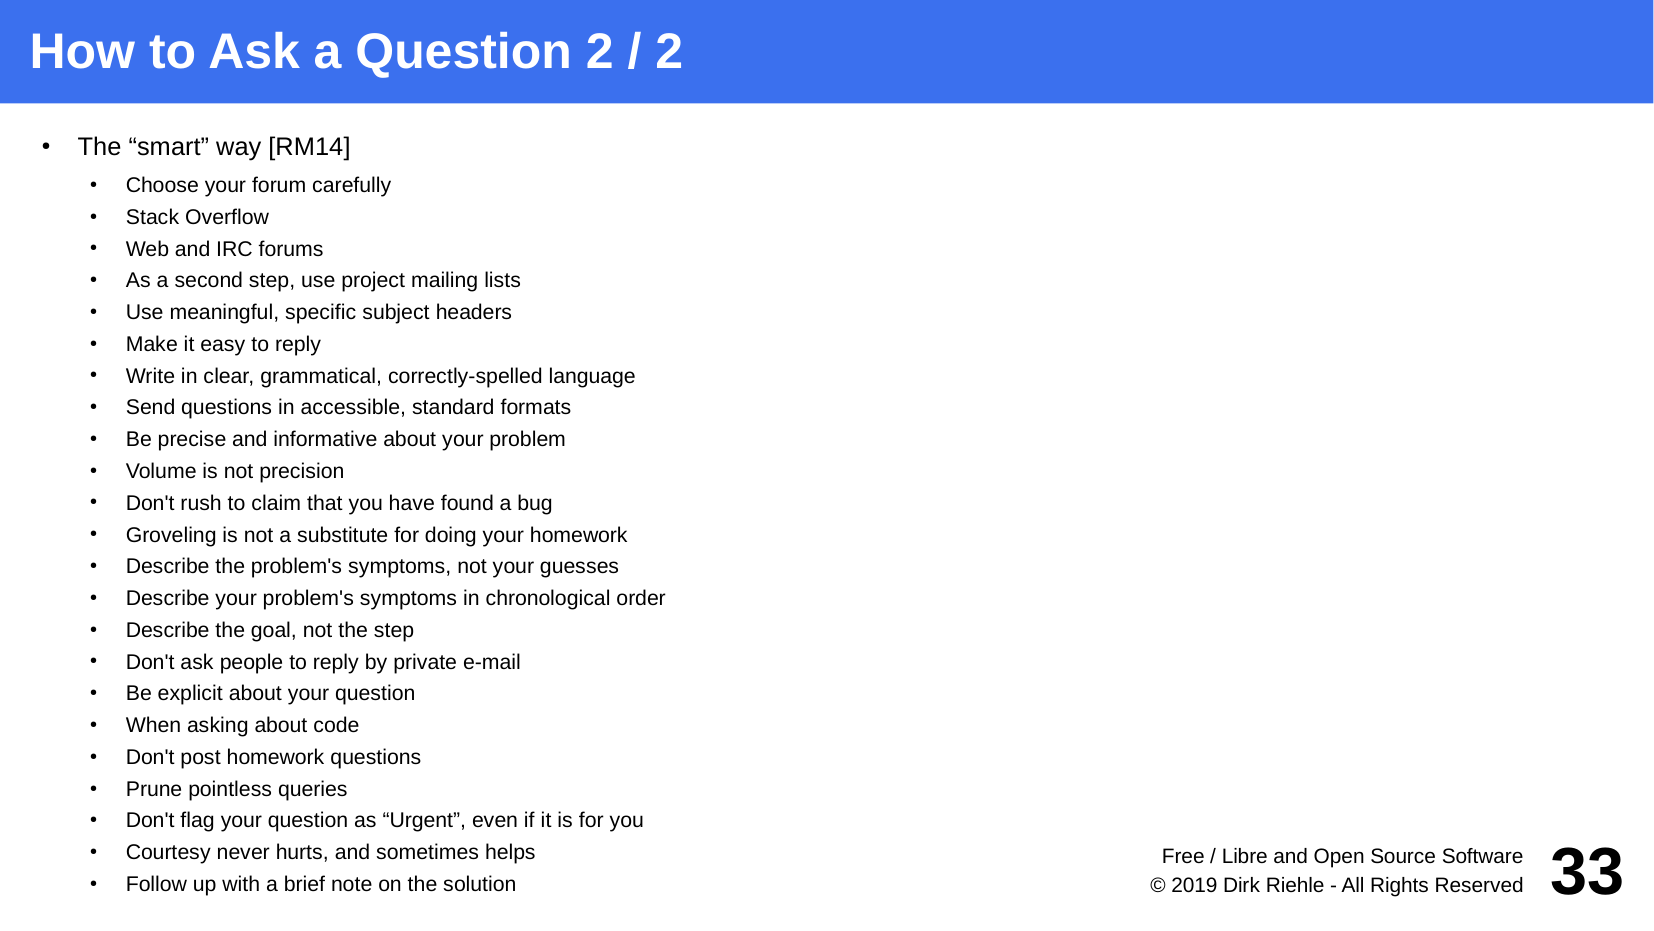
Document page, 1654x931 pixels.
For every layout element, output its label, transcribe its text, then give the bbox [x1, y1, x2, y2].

list The “smart” way [RM14] Choose your forum carefully Stack Overflow Web and IRC forums As a second step, use project mailing lists Use meaningful, specific subject headers Make it easy to reply Write in clear, grammatical, correctly-spelled language Send questions in accessible, standard formats Be precise and informative about your problem Volume is not precision Don't rush to claim that you have found a bug Groveling is not a substitute for doing your homework Describe the problem's symptoms, not your guesses Describe your problem's symptoms in chronological order Describe the goal, not the step Don't ask people to reply by private e-mail Be explicit about your question When asking about code Don't post homework questions Prune pointless queries Don't flag your question as “Urgent”, even if it is for you Courtesy never hurts, and sometimes helps Follow up with a brief note on the solution [29, 132, 1625, 901]
title How to Ask a Question 2 / 2 [0, 0, 1654, 104]
